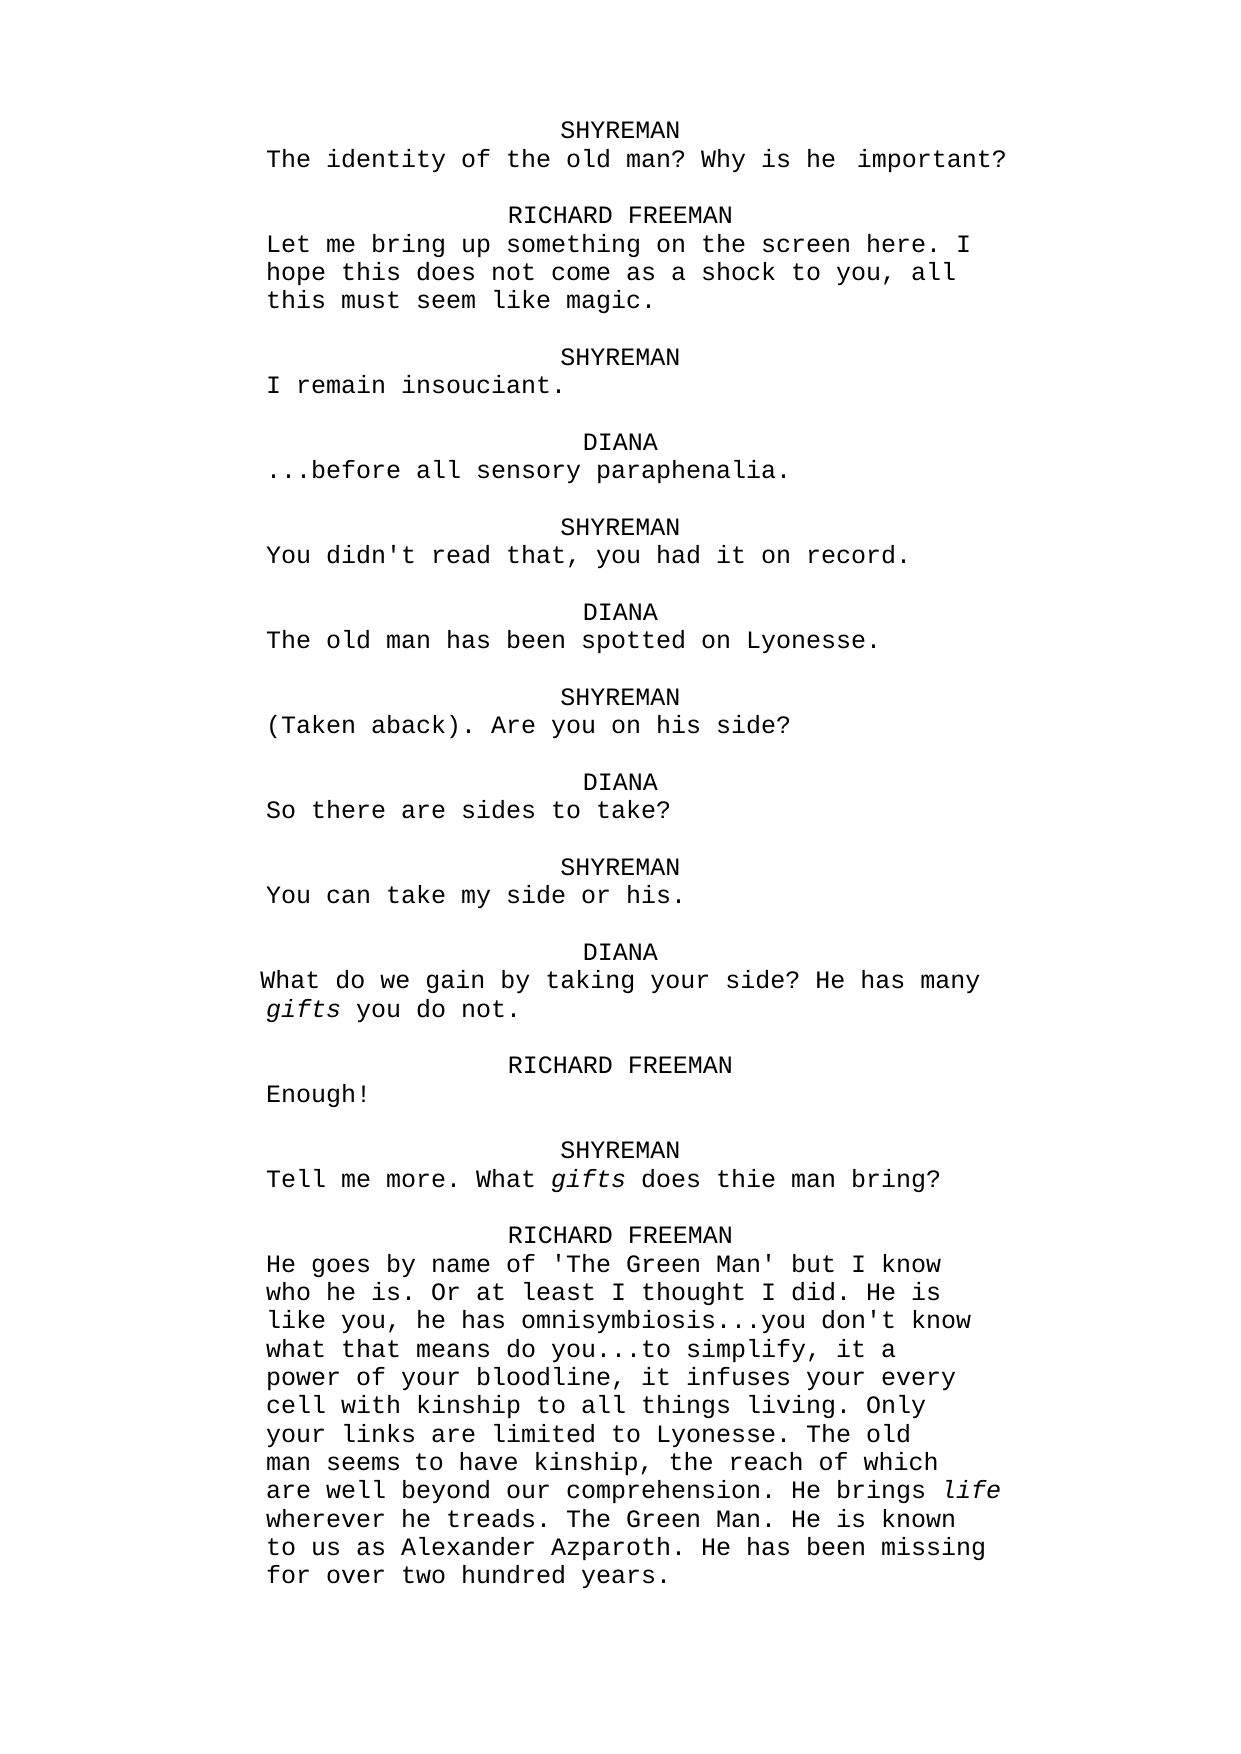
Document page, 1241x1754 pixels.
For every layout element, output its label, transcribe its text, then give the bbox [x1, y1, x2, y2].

text (Taken aback). Are you on his side? [118, 713, 1122, 741]
text What do we gain by taking your side? He has many [118, 968, 1122, 996]
text cell with kinship to all things living. Only [118, 1393, 1122, 1421]
text RICHARD FREEMAN [118, 1223, 1122, 1251]
text Let me bring up something on the screen here. I [118, 231, 1122, 260]
text I remain insouciant. [118, 373, 1122, 401]
text RICHARD FREEMAN [118, 1053, 1122, 1081]
text Enough! [118, 1081, 1122, 1110]
text DIANA [118, 940, 1122, 968]
text this must seem like magic. [118, 288, 1122, 316]
text SHYREMAN [118, 685, 1122, 713]
text who he is. Or at least I thought I did. He is [118, 1280, 1122, 1308]
text So there are sides to take? [118, 798, 1122, 826]
text your links are limited to Lyonesse. The old [118, 1421, 1122, 1450]
text DIANA [118, 770, 1122, 798]
text Tell me more. What gifts does thie man bring? [118, 1166, 1122, 1195]
text SHYREMAN [118, 855, 1122, 883]
text what that means do you...to simplify, it a [118, 1336, 1122, 1365]
text DIANA [118, 600, 1122, 628]
text man seems to have kinship, the reach of which [118, 1450, 1122, 1478]
text SHYREMAN [118, 118, 1122, 146]
text ...before all sensory paraphenalia. [118, 458, 1122, 486]
text are well beyond our comprehension. He brings life wherever he treads. The Green Man. He is known [118, 1478, 1122, 1535]
text DIANA [118, 430, 1122, 458]
text gifts you do not. [118, 996, 1122, 1025]
text You didn't read that, you had it on record. [118, 543, 1122, 571]
text SHYREMAN [118, 345, 1122, 373]
text SHYREMAN [118, 515, 1122, 543]
text to us as Alexander Azparoth. He has been missing [118, 1535, 1122, 1563]
text power of your bloodline, it infuses your every [118, 1365, 1122, 1393]
text He goes by name of 'The Green Man' but I know [118, 1251, 1122, 1280]
text The identity of the old man? Why is he important? [118, 146, 1122, 175]
text for over two hundred years. [118, 1563, 1122, 1591]
text RICHARD FREEMAN [118, 203, 1122, 231]
text SHYREMAN [118, 1138, 1122, 1166]
text The old man has been spotted on Lyonesse. [118, 628, 1122, 656]
text hope this does not come as a shock to you, all [118, 260, 1122, 288]
text like you, he has omnisymbiosis...you don't know [118, 1308, 1122, 1336]
text You can take my side or his. [118, 883, 1122, 911]
